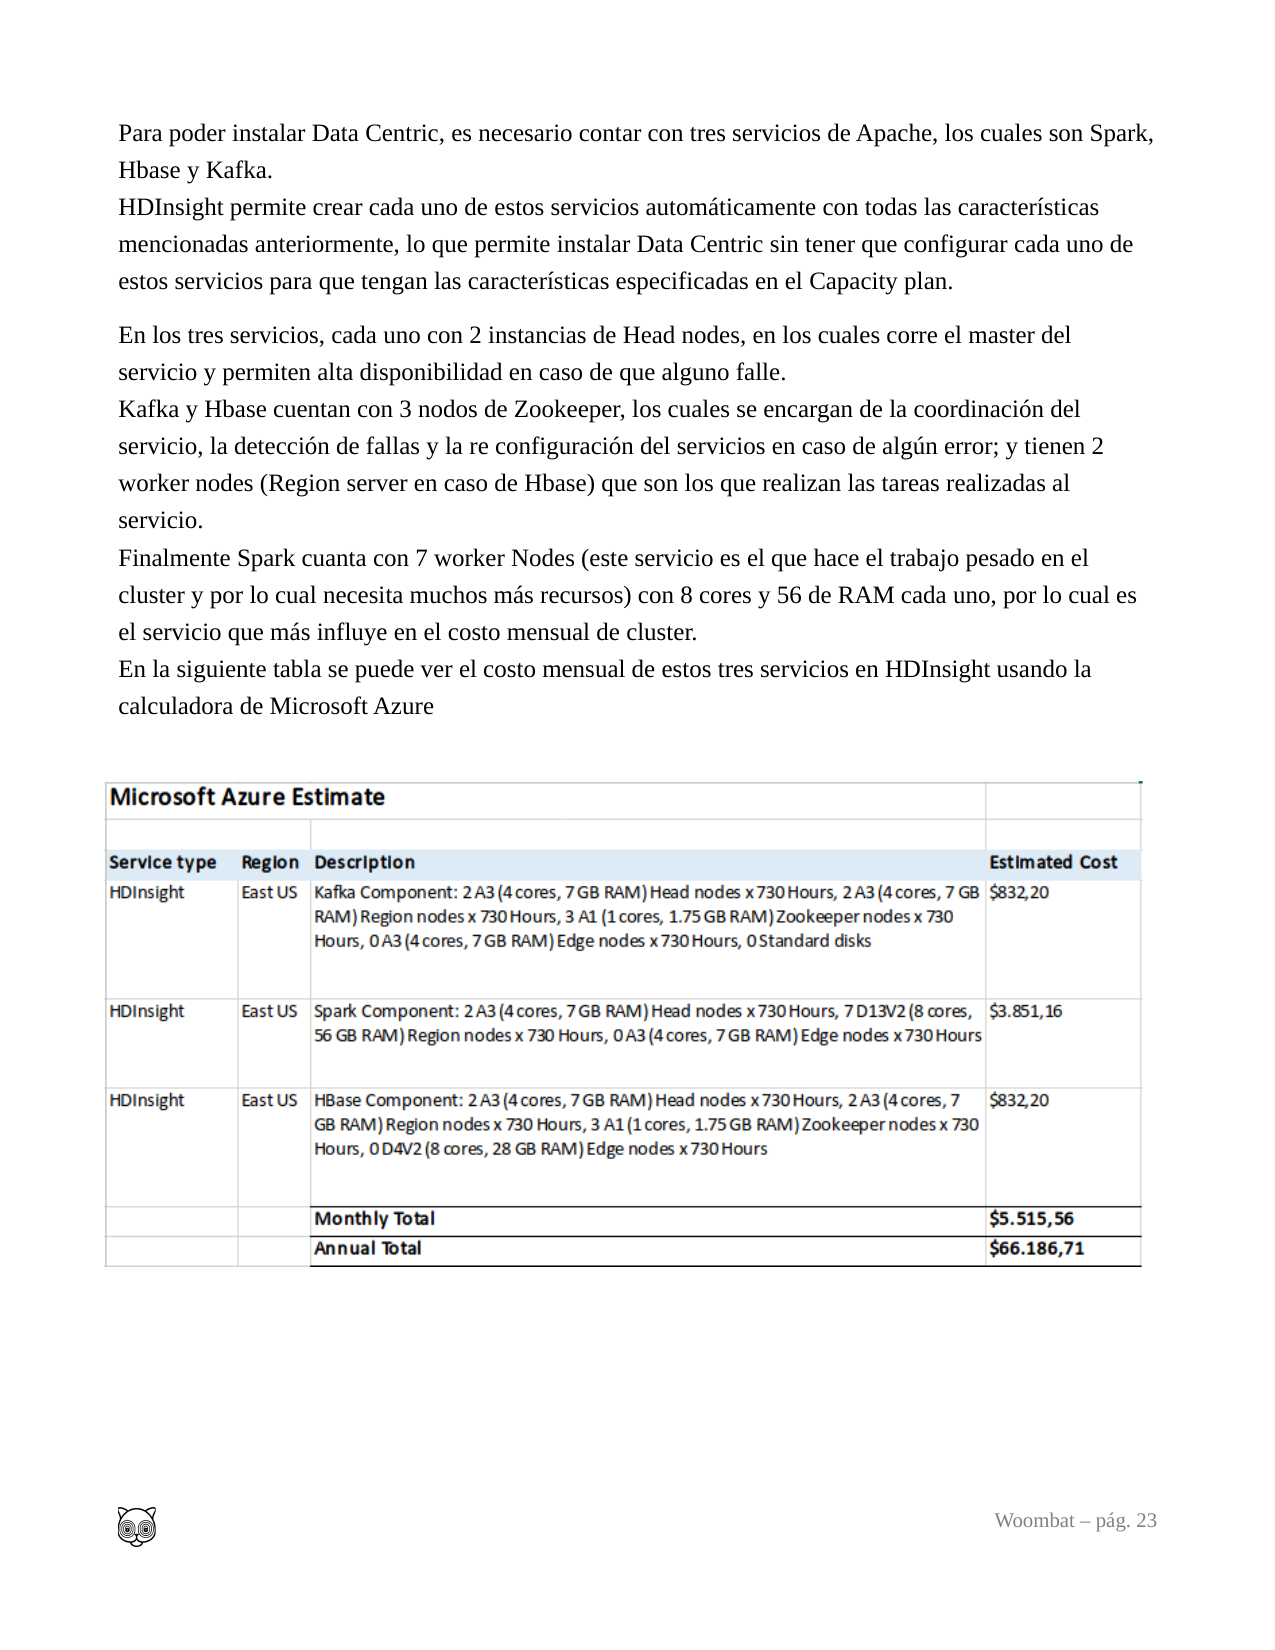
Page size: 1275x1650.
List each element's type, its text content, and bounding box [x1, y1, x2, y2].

picture [118, 1507, 156, 1547]
text En los tres servicios, cada uno con 2 instancias de Head nodes, en los cuales corre el master del servicio y permiten alta disponibilidad en caso de que alguno falle. Kafka y Hbase cuentan con 3 nodos de Zookeeper, los cuales se encargan de la coordinación del servicio, la detección de fallas y la re configuración del servicios en caso de algún error; y tienen 2 worker nodes (Region server en caso de Hbase) que son los que realizan las tareas realizadas al servicio. Finalmente Spark cuanta con 7 worker Nodes (este servicio es el que hace el trabajo pesado en el cluster y por lo cual necesita muchos más recursos) con 8 cores y 56 de RAM cada uno, por lo cual es el servicio que más influye en el costo mensual de cluster. En la siguiente tabla se puede ver el costo mensual de estos tres servicios en HDInsight usando la calculadora de Microsoft Azure [118, 320, 1157, 720]
text Para poder instalar Data Centric, es necesario contar con tres servicios de Apache, los cuales son Spark, Hbase y Kafka. HDInsight permite crear cada uno de estos servicios automáticamente con todas las características mencionadas anteriormente, lo que permite instalar Data Centric sin tener que configurar cada uno de estos servicios para que tengan las características especificadas en el Capacity plan. [118, 118, 1157, 295]
picture [104, 781, 1143, 1267]
